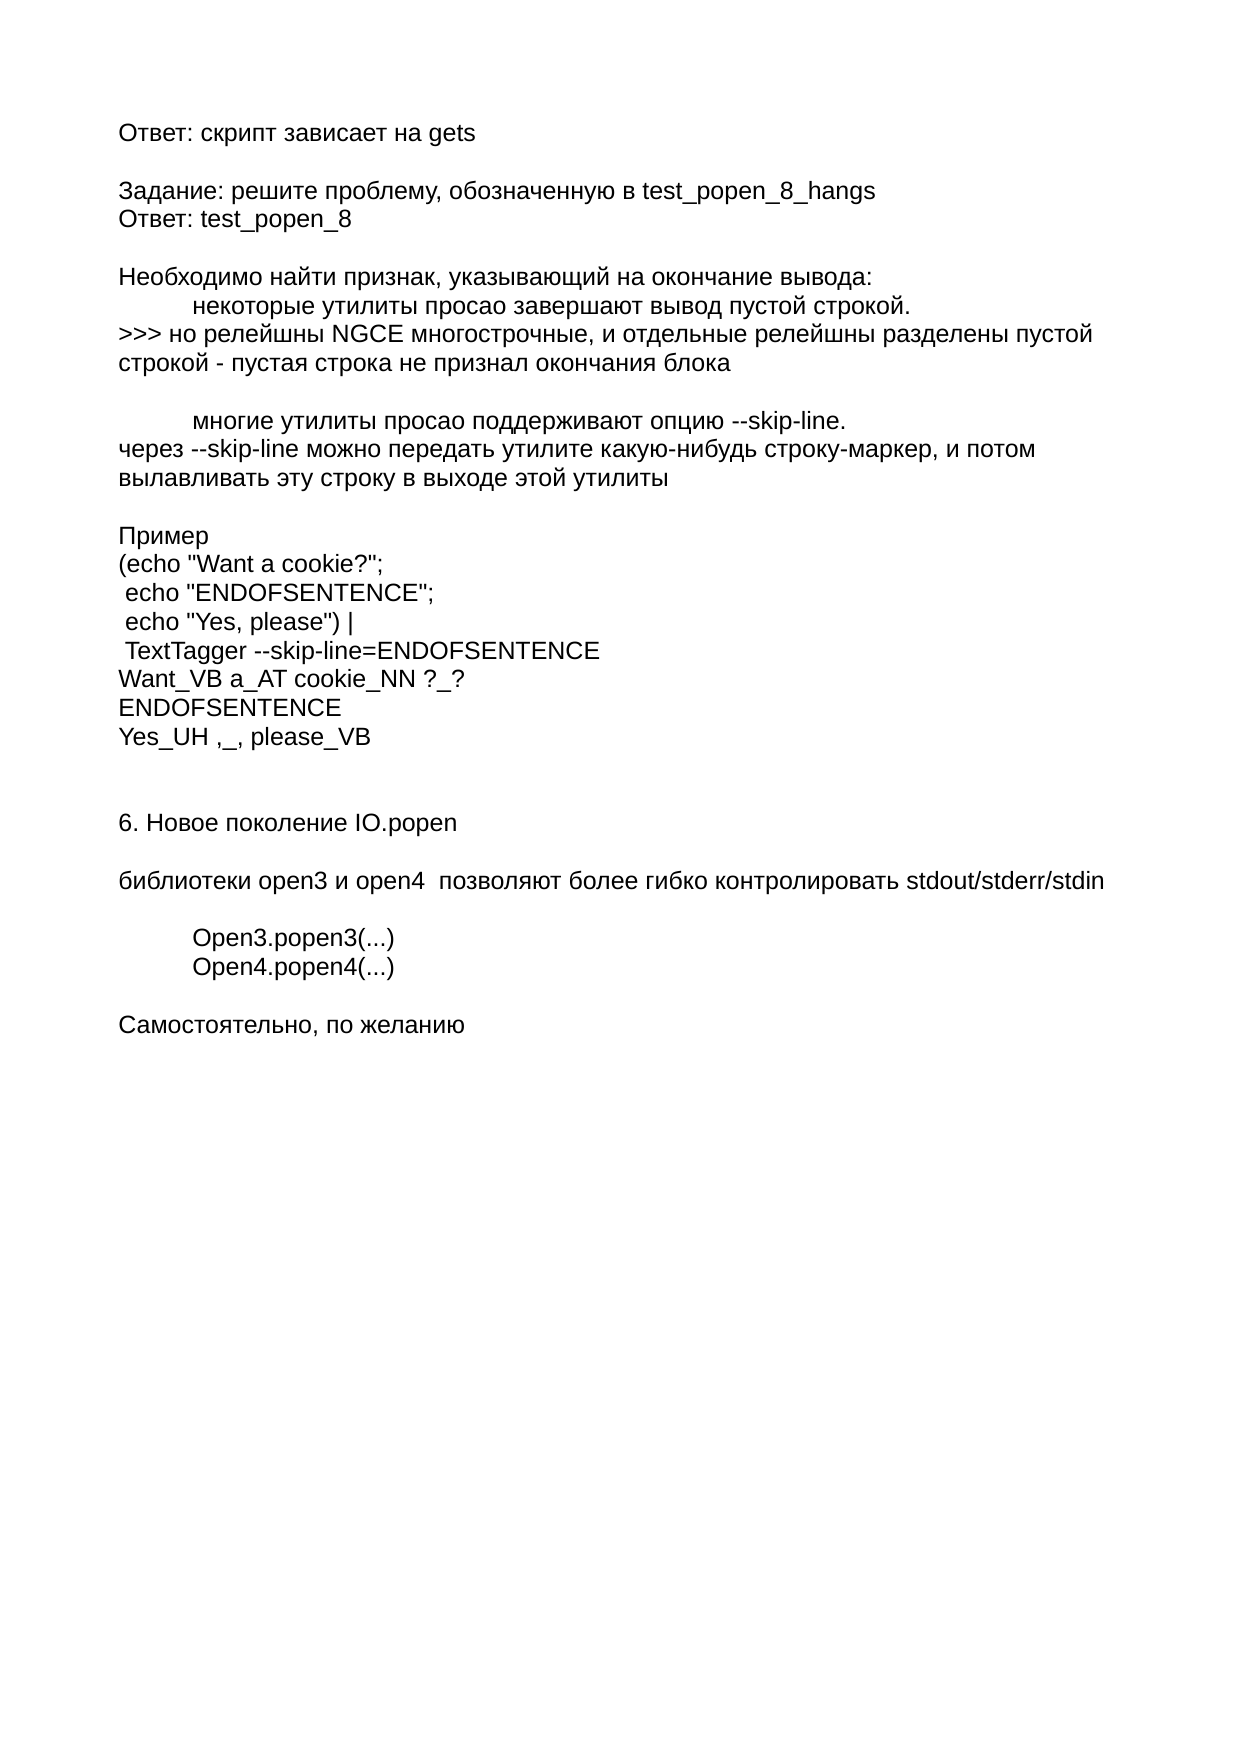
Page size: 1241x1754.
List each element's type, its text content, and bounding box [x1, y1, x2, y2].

text через --skip-line можно передать утилите какую-нибудь строку-маркер, и потом вылавливать эту строку в выходе этой утилиты [118, 434, 1122, 492]
text Необходимо найти признак, указывающий на окончание вывода: [118, 262, 1122, 291]
text ENDOFSENTENCE [118, 693, 1122, 722]
text некоторые утилиты просао завершают вывод пустой строкой. [118, 291, 1122, 319]
text многие утилиты просао поддерживают опцию --skip-line. [118, 406, 1122, 434]
text Open3.popen3(...) [118, 923, 1122, 952]
text библиотеки open3 и open4 позволяют более гибко контролировать stdout/stderr/stdin [118, 866, 1122, 894]
text echo "ENDOFSENTENCE"; [118, 578, 1122, 607]
text TextTagger --skip-line=ENDOFSENTENCE [118, 636, 1122, 664]
text Задание: решите проблему, обозначенную в test_popen_8_hangs [118, 176, 1122, 204]
text Want_VB a_AT cookie_NN ?_? [118, 664, 1122, 693]
text Yes_UH ,_, please_VB [118, 722, 1122, 751]
text Ответ: скрипт зависает на gets [118, 118, 1122, 147]
text >>> но релейшны NGCE многострочные, и отдельные релейшны разделены пустой строкой - пустая строка не признал окончания блока [118, 319, 1122, 377]
text Ответ: test_popen_8 [118, 204, 1122, 233]
text (echo "Want a cookie?"; [118, 549, 1122, 578]
text Open4.popen4(...) [118, 952, 1122, 981]
text 6. Новое поколение IO.popen [118, 808, 1122, 837]
text echo "Yes, please") | [118, 607, 1122, 636]
text Пример [118, 521, 1122, 549]
text Самостоятельно, по желанию [118, 1010, 1122, 1038]
